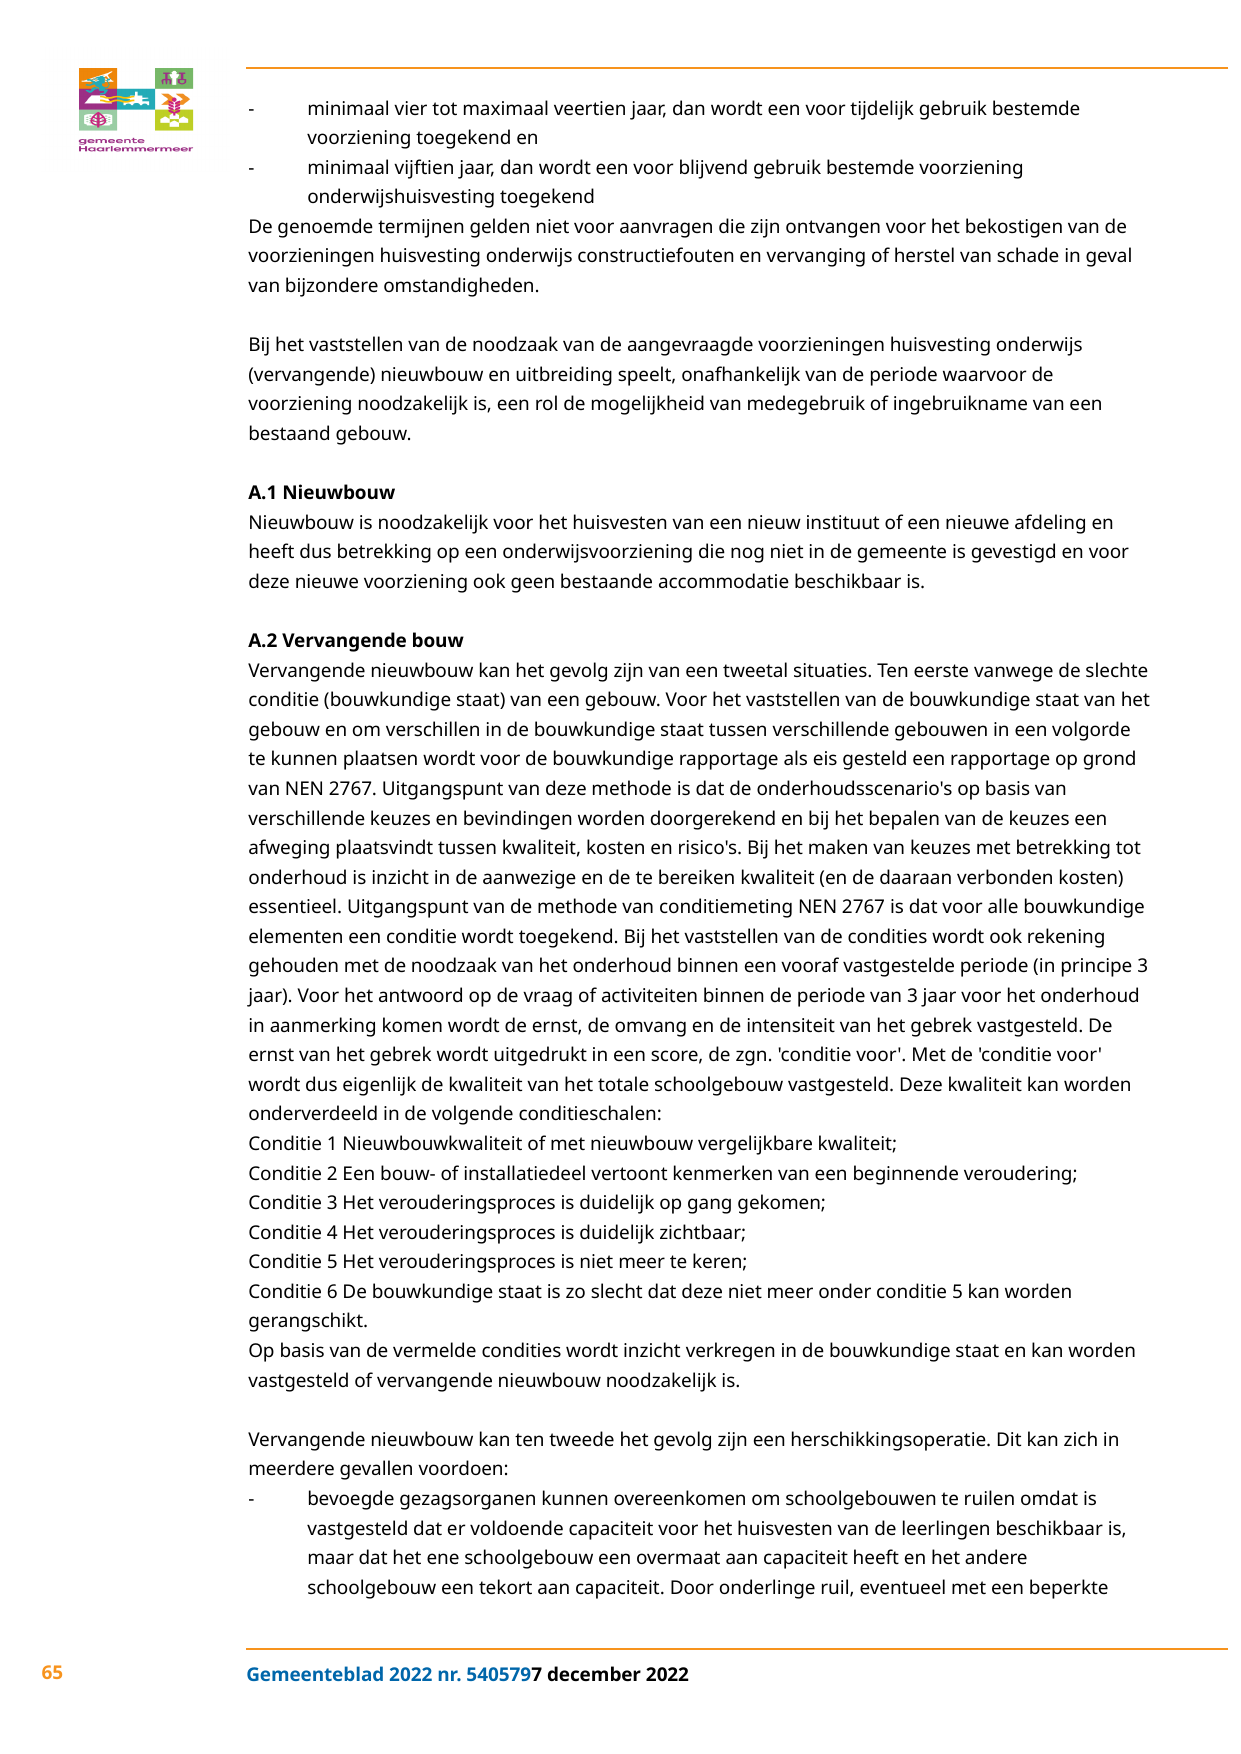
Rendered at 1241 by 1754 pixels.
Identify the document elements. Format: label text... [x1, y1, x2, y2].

text Conditie 1 Nieuwbouwkwaliteit of met nieuwbouw vergelijkbare kwaliteit; [248, 1130, 1152, 1156]
text A.1 Nieuwbouw [248, 479, 1152, 505]
text A.2 Vervangende bouw [248, 627, 1152, 653]
text Conditie 4 Het verouderingsproces is duidelijk zichtbaar; [248, 1219, 1152, 1245]
text Op basis van de vermelde condities wordt inzicht verkregen in de bouwkundige staat en kan worden vastgesteld of vervangende nieuwbouw noodzakelijk is. [248, 1337, 1152, 1393]
text Nieuwbouw is noodzakelijk voor het huisvesten van een nieuw instituut of een nieuwe afdeling en heeft dus betrekking op een onderwijsvoorziening die nog niet in de gemeente is gevestigd en voor deze nieuwe voorziening ook geen bestaande accommodatie beschikbaar is. [248, 509, 1152, 594]
picture [41, 47, 231, 172]
text Vervangende nieuwbouw kan ten tweede het gevolg zijn een herschikkingsoperatie. Dit kan zich in meerdere gevallen voordoen: [248, 1426, 1152, 1481]
text Conditie 2 Een bouw- of installatiedeel vertoont kenmerken van een beginnende veroudering; [248, 1160, 1152, 1186]
list minimaal vier tot maximaal veertien jaar, dan wordt een voor tijdelijk gebruik bestemde voorziening toegekend en [248, 95, 1152, 150]
text De genoemde termijnen gelden niet voor aanvragen die zijn ontvangen voor het bekostigen van de voorzieningen huisvesting onderwijs constructiefouten en vervanging of herstel van schade in geval van bijzondere omstandigheden. [248, 213, 1152, 298]
text Conditie 5 Het verouderingsproces is niet meer te keren; [248, 1248, 1152, 1274]
text Vervangende nieuwbouw kan het gevolg zijn van een tweetal situaties. Ten eerste vanwege de slechte conditie (bouwkundige staat) van een gebouw. Voor het vaststellen van de bouwkundige staat van het gebouw en om verschillen in de bouwkundige staat tussen verschillende gebouwen in een volgorde te kunnen plaatsen wordt voor de bouwkundige rapportage als eis gesteld een rapportage op grond van NEN 2767. Uitgangspunt van deze methode is dat de onderhoudsscenario's op basis van verschillende keuzes en bevindingen worden doorgerekend en bij het bepalen van de keuzes een afweging plaatsvindt tussen kwaliteit, kosten en risico's. Bij het maken van keuzes met betrekking tot onderhoud is inzicht in de aanwezige en de te bereiken kwaliteit (en de daaraan verbonden kosten) essentieel. Uitgangspunt van de methode van conditiemeting NEN 2767 is dat voor alle bouwkundige elementen een conditie wordt toegekend. Bij het vaststellen van de condities wordt ook rekening gehouden met de noodzaak van het onderhoud binnen een vooraf vastgestelde periode (in principe 3 jaar). Voor het antwoord op de vraag of activiteiten binnen de periode van 3 jaar voor het onderhoud in aanmerking komen wordt de ernst, de omvang en de intensiteit van het gebrek vastgesteld. De ernst van het gebrek wordt uitgedrukt in een score, de zgn. 'conditie voor'. Met de 'conditie voor' wordt dus eigenlijk de kwaliteit van het totale schoolgebouw vastgesteld. Deze kwaliteit kan worden onderverdeeld in de volgende conditieschalen: [248, 657, 1152, 1126]
text Conditie 6 De bouwkundige staat is zo slecht dat deze niet meer onder conditie 5 kan worden gerangschikt. [248, 1278, 1152, 1333]
list bevoegde gezagsorganen kunnen overeenkomen om schoolgebouwen te ruilen omdat is vastgesteld dat er voldoende capaciteit voor het huisvesten van de leerlingen beschikbaar is, maar dat het ene schoolgebouw een overmaat aan capaciteit heeft en het andere schoolgebouw een tekort aan capaciteit. Door onderlinge ruil, eventueel met een beperkte [248, 1485, 1152, 1600]
text Bij het vaststellen van de noodzaak van de aangevraagde voorzieningen huisvesting onderwijs (vervangende) nieuwbouw en uitbreiding speelt, onafhankelijk van de periode waarvoor de voorziening noodzakelijk is, een rol de mogelijkheid van medegebruik of ingebruikname van een bestaand gebouw. [248, 331, 1152, 446]
list minimaal vijftien jaar, dan wordt een voor blijvend gebruik bestemde voorziening onderwijshuisvesting toegekend [248, 154, 1152, 209]
text Conditie 3 Het verouderingsproces is duidelijk op gang gekomen; [248, 1189, 1152, 1215]
